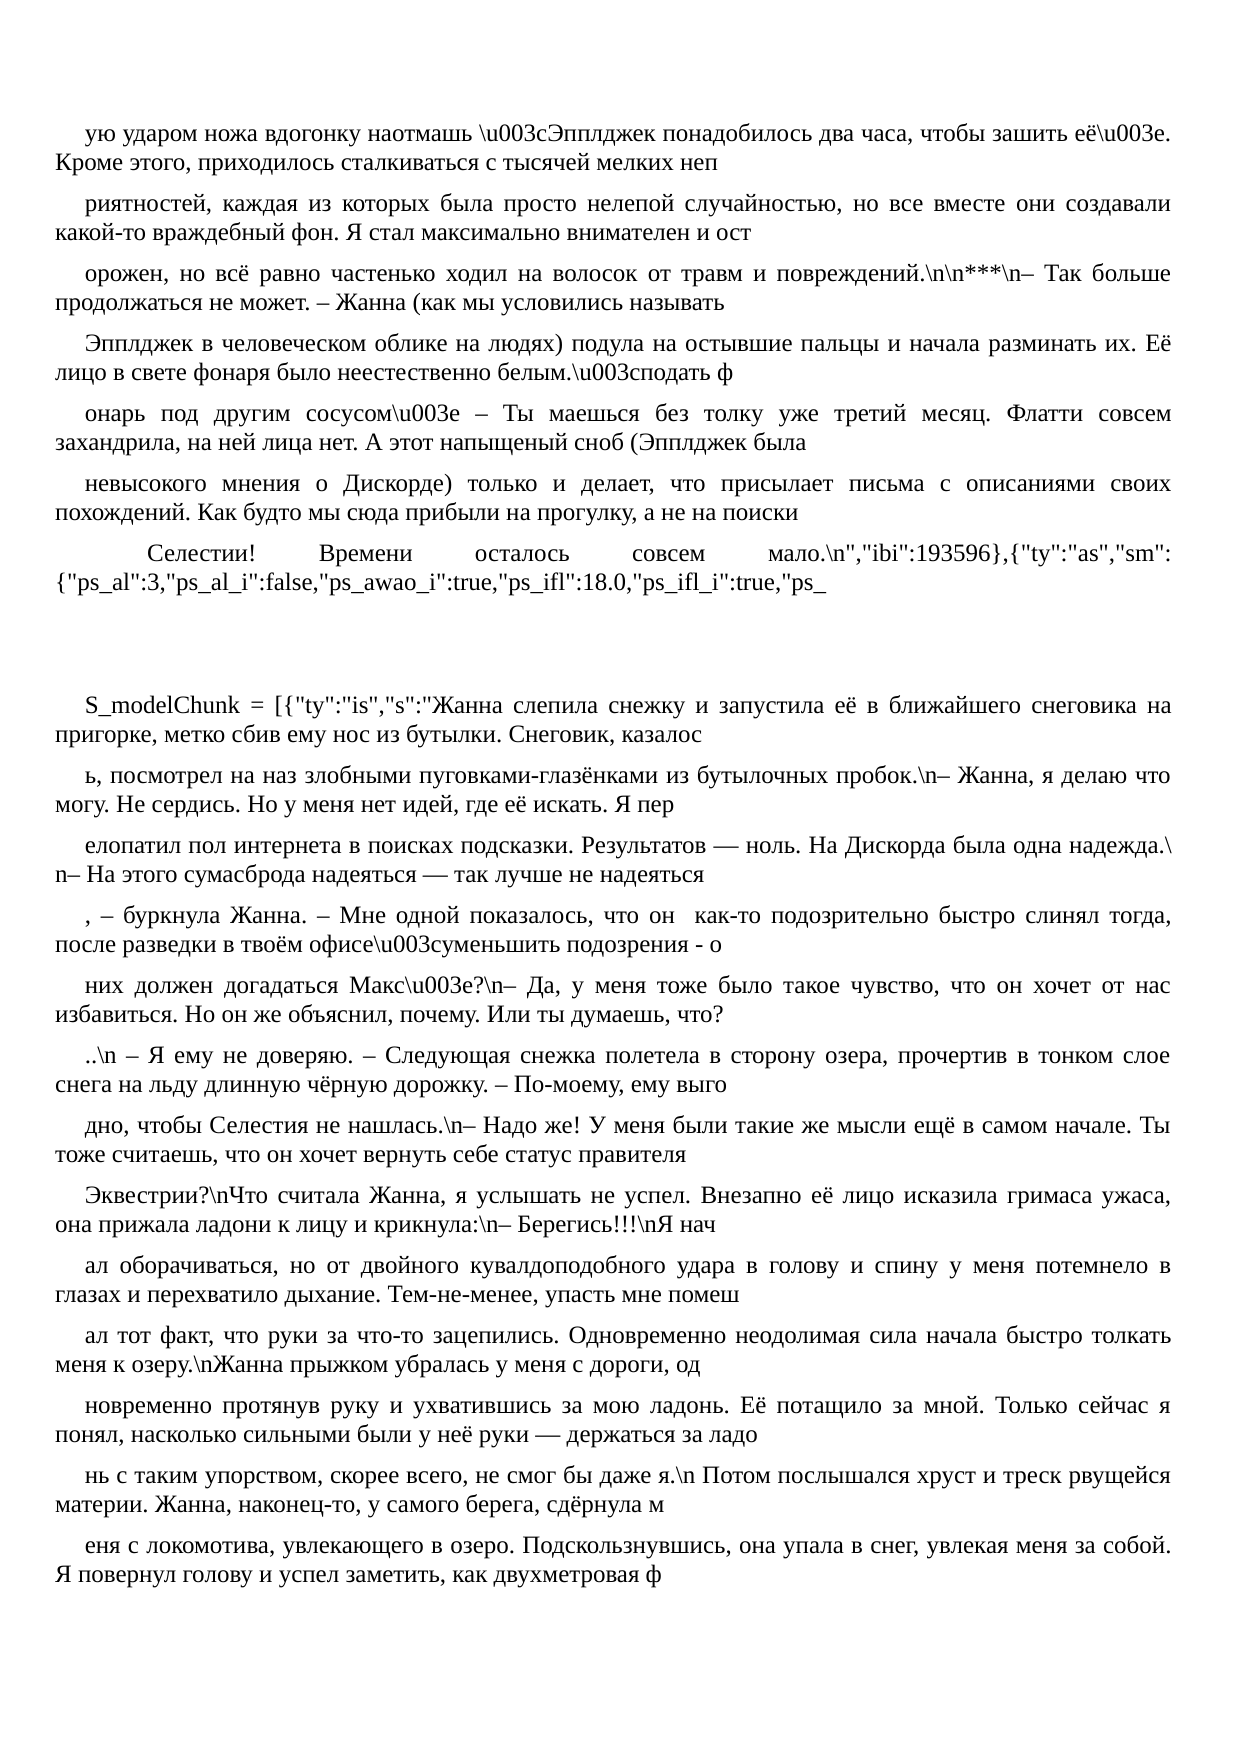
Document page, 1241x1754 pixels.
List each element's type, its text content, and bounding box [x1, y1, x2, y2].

text ь, посмотрел на наз злобными пуговками-глазёнками из бутылочных пробок.\n– Жанна, я делаю что могу. Не сердись. Но у меня нет идей, где её искать. Я пер [55, 761, 1172, 818]
text новременно протянув руку и ухватившись за мою ладонь. Её потащило за мной. Только сейчас я понял, насколько сильными были у неё руки — держаться за ладо [55, 1391, 1172, 1448]
text Эпплджек в человеческом облике на людях) подула на остывшие пальцы и начала разминать их. Её лицо в свете фонаря было неестественно белым.\u003cподать ф [55, 328, 1172, 386]
text , – буркнула Жанна. – Мне одной показалось, что он как-то подозрительно быстро слинял тогда, после разведки в твоём офисе\u003cуменьшить подозрения - о [55, 901, 1172, 958]
text дно, чтобы Селестия не нашлась.\n– Надо же! У меня были такие же мысли ещё в самом начале. Ты тоже считаешь, что он хочет вернуть себе статус правителя [55, 1111, 1172, 1168]
text онарь под другим сосусом\u003e – Ты маешься без толку уже третий месяц. Флатти совсем захандрила, на ней лица нет. А этот напыщеный сноб (Эпплджек была [55, 398, 1172, 456]
text Эквестрии?\nЧто считала Жанна, я услышать не успел. Внезапно её лицо исказила гримаса ужаса, она прижала ладони к лицу и крикнула:\n– Берегись!!!\nЯ нач [55, 1181, 1172, 1238]
text ал тот факт, что руки за что-то зацепились. Одновременно неодолимая сила начала быстро толкать меня к озеру.\nЖанна прыжком убралась у меня с дороги, од [55, 1321, 1172, 1378]
text еня с локомотива, увлекающего в озеро. Подскользнувшись, она упала в снег, увлекая меня за собой. Я повернул голову и успел заметить, как двухметровая ф [55, 1531, 1172, 1588]
text них должен догадаться Макс\u003e?\n– Да, у меня тоже было такое чувство, что он хочет от нас избавиться. Но он же объяснил, почему. Или ты думаешь, что? [55, 971, 1172, 1028]
text ..\n – Я ему не доверяю. – Следующая снежка полетела в сторону озера, прочертив в тонком слое снега на льду длинную чёрную дорожку. – По-моему, ему выго [55, 1041, 1172, 1098]
text ал оборачиваться, но от двойного кувалдоподобного удара в голову и спину у меня потемнело в глазах и перехватило дыхание. Тем-не-менее, упасть мне помеш [55, 1251, 1172, 1308]
text орожен, но всё равно частенько ходил на волосок от травм и повреждений.\n\n***\n– Так больше продолжаться не может. – Жанна (как мы условились называть [55, 258, 1172, 316]
text риятностей, каждая из которых была просто нелепой случайностью, но все вместе они создавали какой-то враждебный фон. Я стал максимально внимателен и ост [55, 188, 1172, 246]
text елопатил пол интернета в поисках подсказки. Результатов — ноль. На Дискорда была одна надежда.\n– На этого сумасброда надеяться — так лучше не надеяться [55, 831, 1172, 888]
text ую ударом ножа вдогонку наотмашь \u003cЭпплджек понадобилось два часа, чтобы зашить её\u003e. Кроме этого, приходилось сталкиваться с тысячей мелких неп [55, 118, 1172, 176]
text S_modelChunk = [{"ty":"is","s":"Жанна слепила снежку и запустила её в ближайшего снеговика на пригорке, метко сбив ему нос из бутылки. Снеговик, казалос [55, 691, 1172, 748]
text невысокого мнения о Дискорде) только и делает, что присылает письма с описаниями своих похождений. Как будто мы сюда прибыли на прогулку, а не на поиски [55, 468, 1172, 526]
text Селестии! Времени осталось совсем мало.\n","ibi":193596},{"ty":"as","sm":{"ps_al":3,"ps_al_i":false,"ps_awao_i":true,"ps_ifl":18.0,"ps_ifl_i":true,"ps_ [55, 538, 1172, 596]
text нь с таким упорством, скорее всего, не смог бы даже я.\n Потом послышался хруст и треск рвущейся материи. Жанна, наконец-то, у самого берега, сдёрнула м [55, 1461, 1172, 1518]
